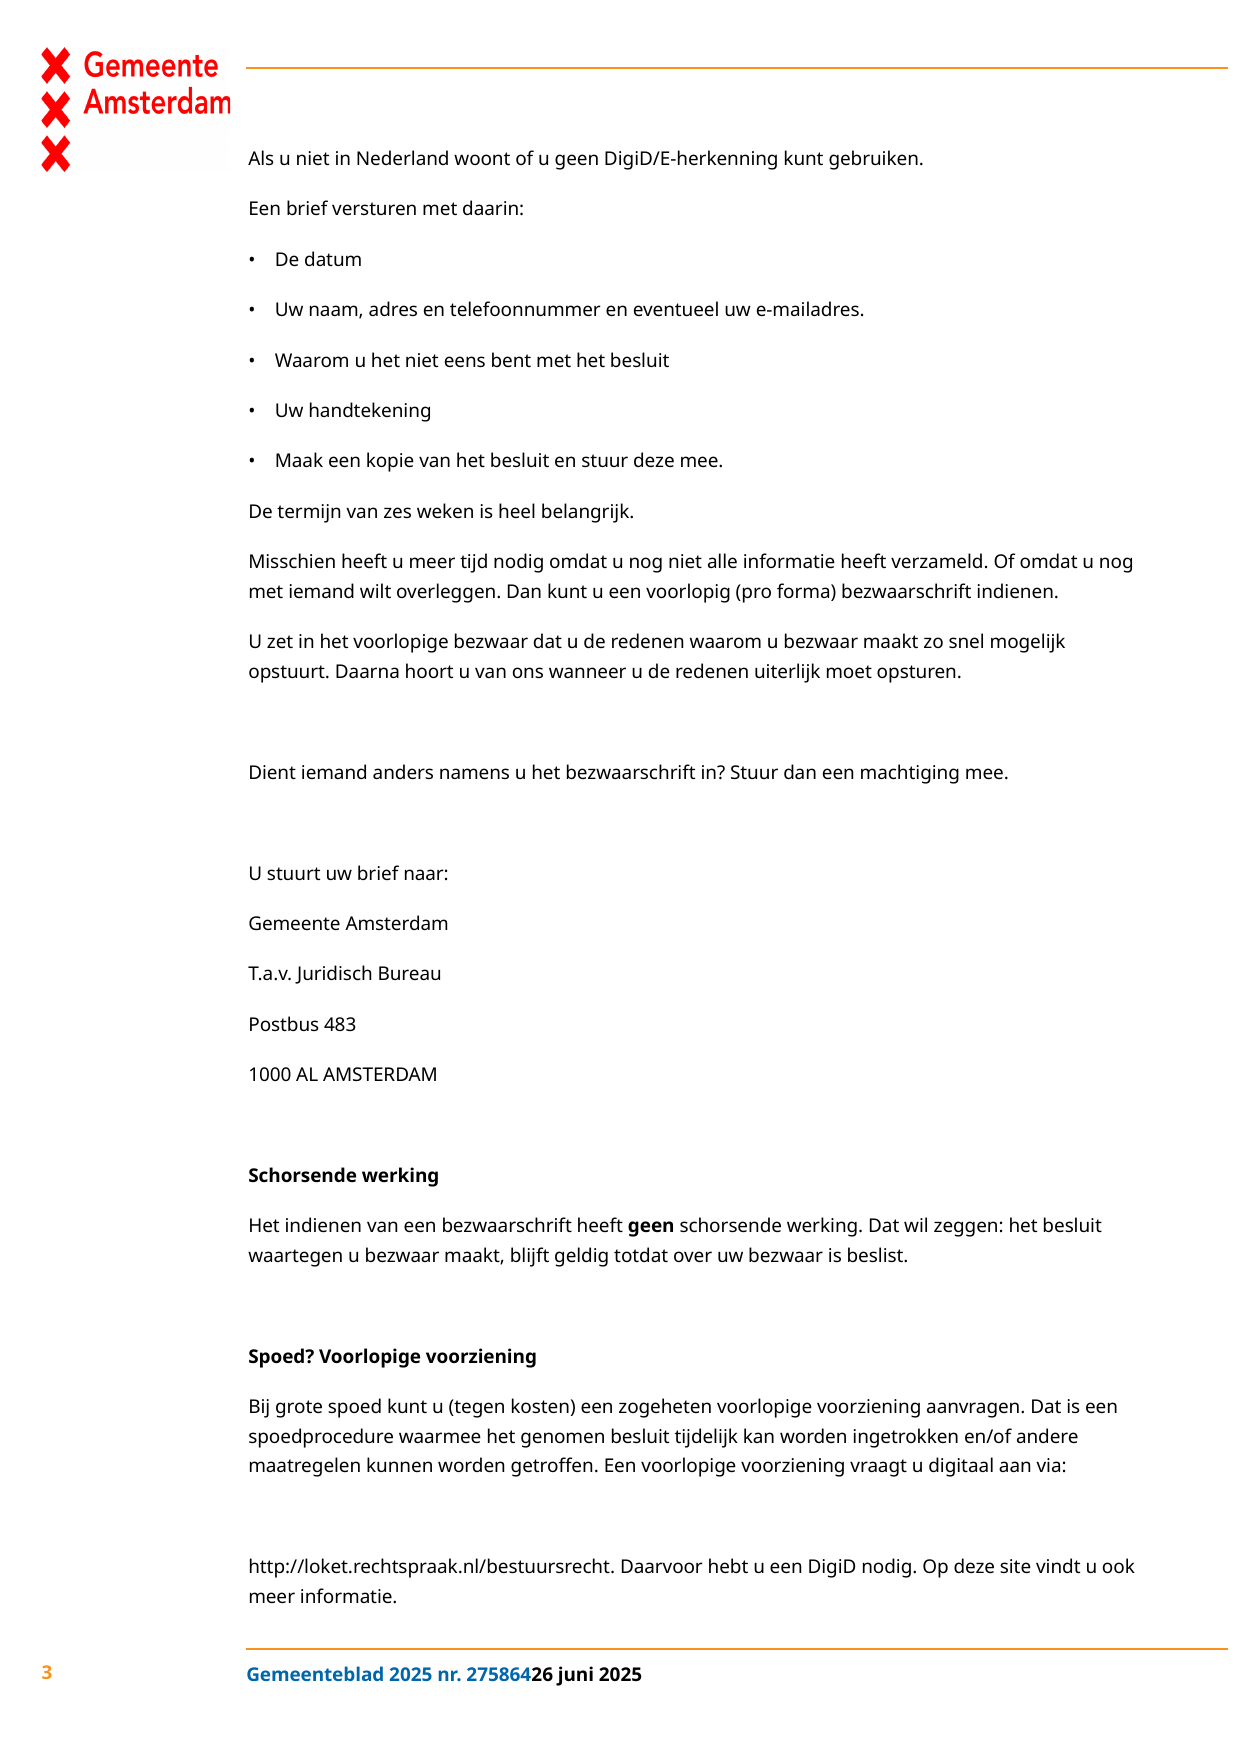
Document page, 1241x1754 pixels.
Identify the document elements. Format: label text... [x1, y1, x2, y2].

text Gemeente Amsterdam [248, 910, 1152, 936]
text 1000 AL AMSTERDAM [248, 1061, 1152, 1087]
text Misschien heeft u meer tijd nodig omdat u nog niet alle informatie heeft verzameld. Of omdat u nog met iemand wilt overleggen. Dan kunt u een voorlopig (pro forma) bezwaarschrift indienen. [248, 548, 1152, 604]
text U zet in het voorlopige bezwaar dat u de redenen waarom u bezwaar maakt zo snel mogelijk opstuurt. Daarna hoort u van ons wanneer u de redenen uiterlijk moet opsturen. [248, 628, 1152, 684]
text Schorsende werking [248, 1162, 1152, 1188]
text • Uw handtekening [248, 397, 1152, 423]
text Dient iemand anders namens u het bezwaarschrift in? Stuur dan een machtiging mee. [248, 759, 1152, 785]
text Postbus 483 [248, 1011, 1152, 1037]
text Het indienen van een bezwaarschrift heeft geen schorsende werking. Dat wil zeggen: het besluit waartegen u bezwaar maakt, blijft geldig totdat over uw bezwaar is beslist. [248, 1213, 1152, 1268]
text U stuurt uw brief naar: [248, 860, 1152, 886]
text Spoed? Voorlopige voorziening [248, 1343, 1152, 1369]
text De termijn van zes weken is heel belangrijk. [248, 498, 1152, 524]
text Als u niet in Nederland woont of u geen DigiD/E-herkenning kunt gebruiken. [248, 145, 1152, 171]
text • Maak een kopie van het besluit en stuur deze mee. [248, 448, 1152, 473]
text Bij grote spoed kunt u (tegen kosten) een zogeheten voorlopige voorziening aanvragen. Dat is een spoedprocedure waarmee het genomen besluit tijdelijk kan worden ingetrokken en/of andere maatregelen kunnen worden getroffen. Een voorlopige voorziening vraagt u digitaal aan via: [248, 1393, 1152, 1478]
picture [41, 47, 231, 172]
text T.a.v. Juridisch Bureau [248, 961, 1152, 986]
text • De datum [248, 246, 1152, 272]
text http://loket.rechtspraak.nl/bestuursrecht. Daarvoor hebt u een DigiD nodig. Op deze site vindt u ook meer informatie. [248, 1553, 1152, 1609]
text Een brief versturen met daarin: [248, 196, 1152, 221]
text • Uw naam, adres en telefoonnummer en eventueel uw e-mailadres. [248, 296, 1152, 322]
text • Waarom u het niet eens bent met het besluit [248, 347, 1152, 373]
